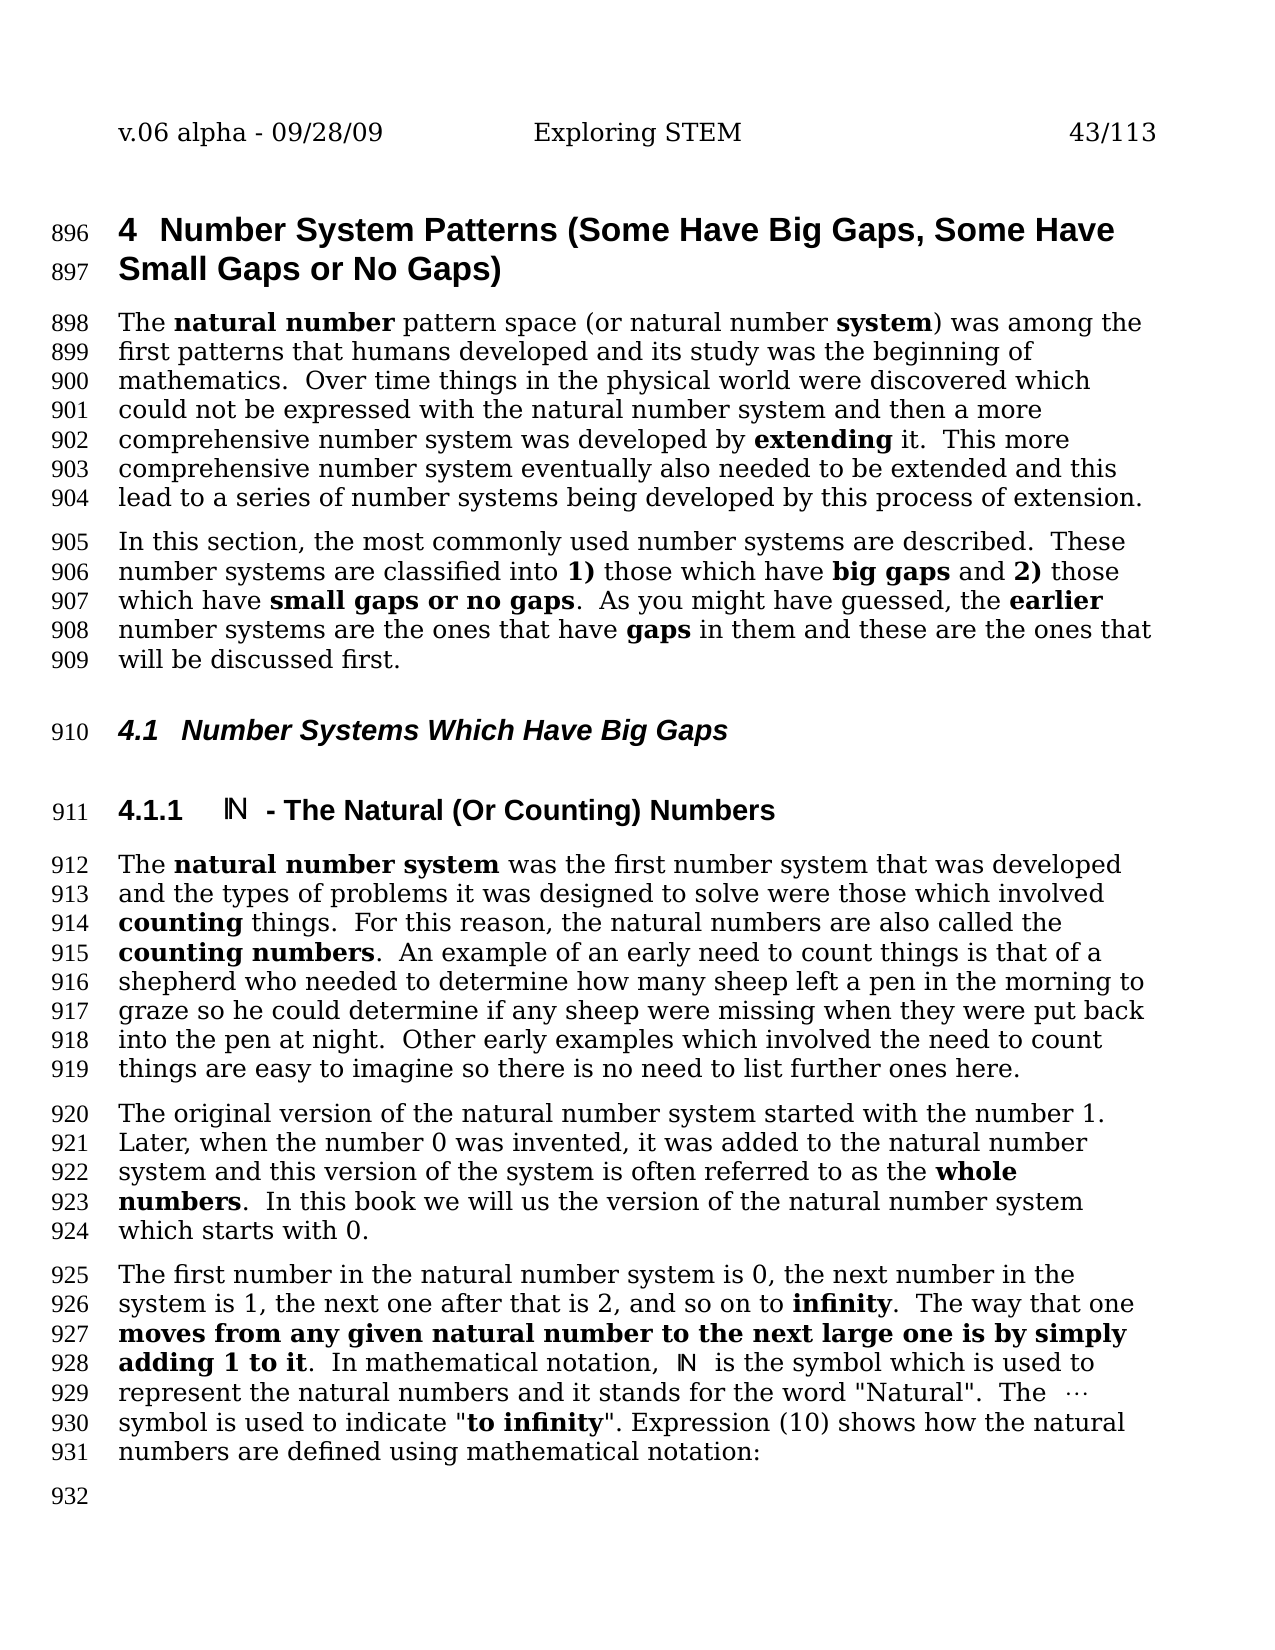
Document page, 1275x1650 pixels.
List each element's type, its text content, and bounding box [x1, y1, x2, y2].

text The natural number system was the first number system that was developed and the types of problems it was designed to solve were those which involved counting things. For this reason, the natural numbers are also called the counting numbers. An example of an early need to count things is that of a shepherd who needed to determine how many sheep left a pen in the morning to graze so he could determine if any sheep were missing when they were put back into the pen at night. Other early examples which involved the need to count things are easy to imagine so there is no need to list further ones here. [118, 850, 1157, 1084]
text The first number in the natural number system is 0, the next number in the system is 1, the next one after that is 2, and so on to infinity. The way that one moves from any given natural number to the next large one is by simply adding 1 to it. In mathematical notation,is the symbol which is used to represent the natural numbers and it stands for the word "Natural". Thesymbol is used to indicate "to infinity". Expression (10) shows how the natural numbers are defined using mathematical notation: [118, 1260, 1157, 1466]
subtitle Number Systems Which Have Big Gaps [118, 713, 1157, 747]
text In this section, the most commonly used number systems are described. These number systems are classified into 1) those which have big gaps and 2) those which have small gaps or no gaps. As you might have guessed, the earlier number systems are the ones that have gaps in them and these are the ones that will be discussed first. [118, 528, 1157, 674]
subtitle Number System Patterns (Some Have Big Gaps, Some Have Small Gaps or No Gaps) [118, 210, 1157, 287]
text The natural number pattern space (or natural number system) was among the first patterns that humans developed and its study was the beginning of mathematics. Over time things in the physical world were discovered which could not be expressed with the natural number system and then a more comprehensive number system was developed by extending it. This more comprehensive number system eventually also needed to be extended and this lead to a series of number systems being developed by this process of extension. [118, 308, 1157, 513]
subtitle - The Natural (Or Counting) Numbers [118, 792, 1157, 829]
text The original version of the natural number system started with the number 1. Later, when the number 0 was invented, it was added to the natural number system and this version of the system is often referred to as the whole numbers. In this book we will us the version of the natural number system which starts with 0. [118, 1099, 1157, 1245]
